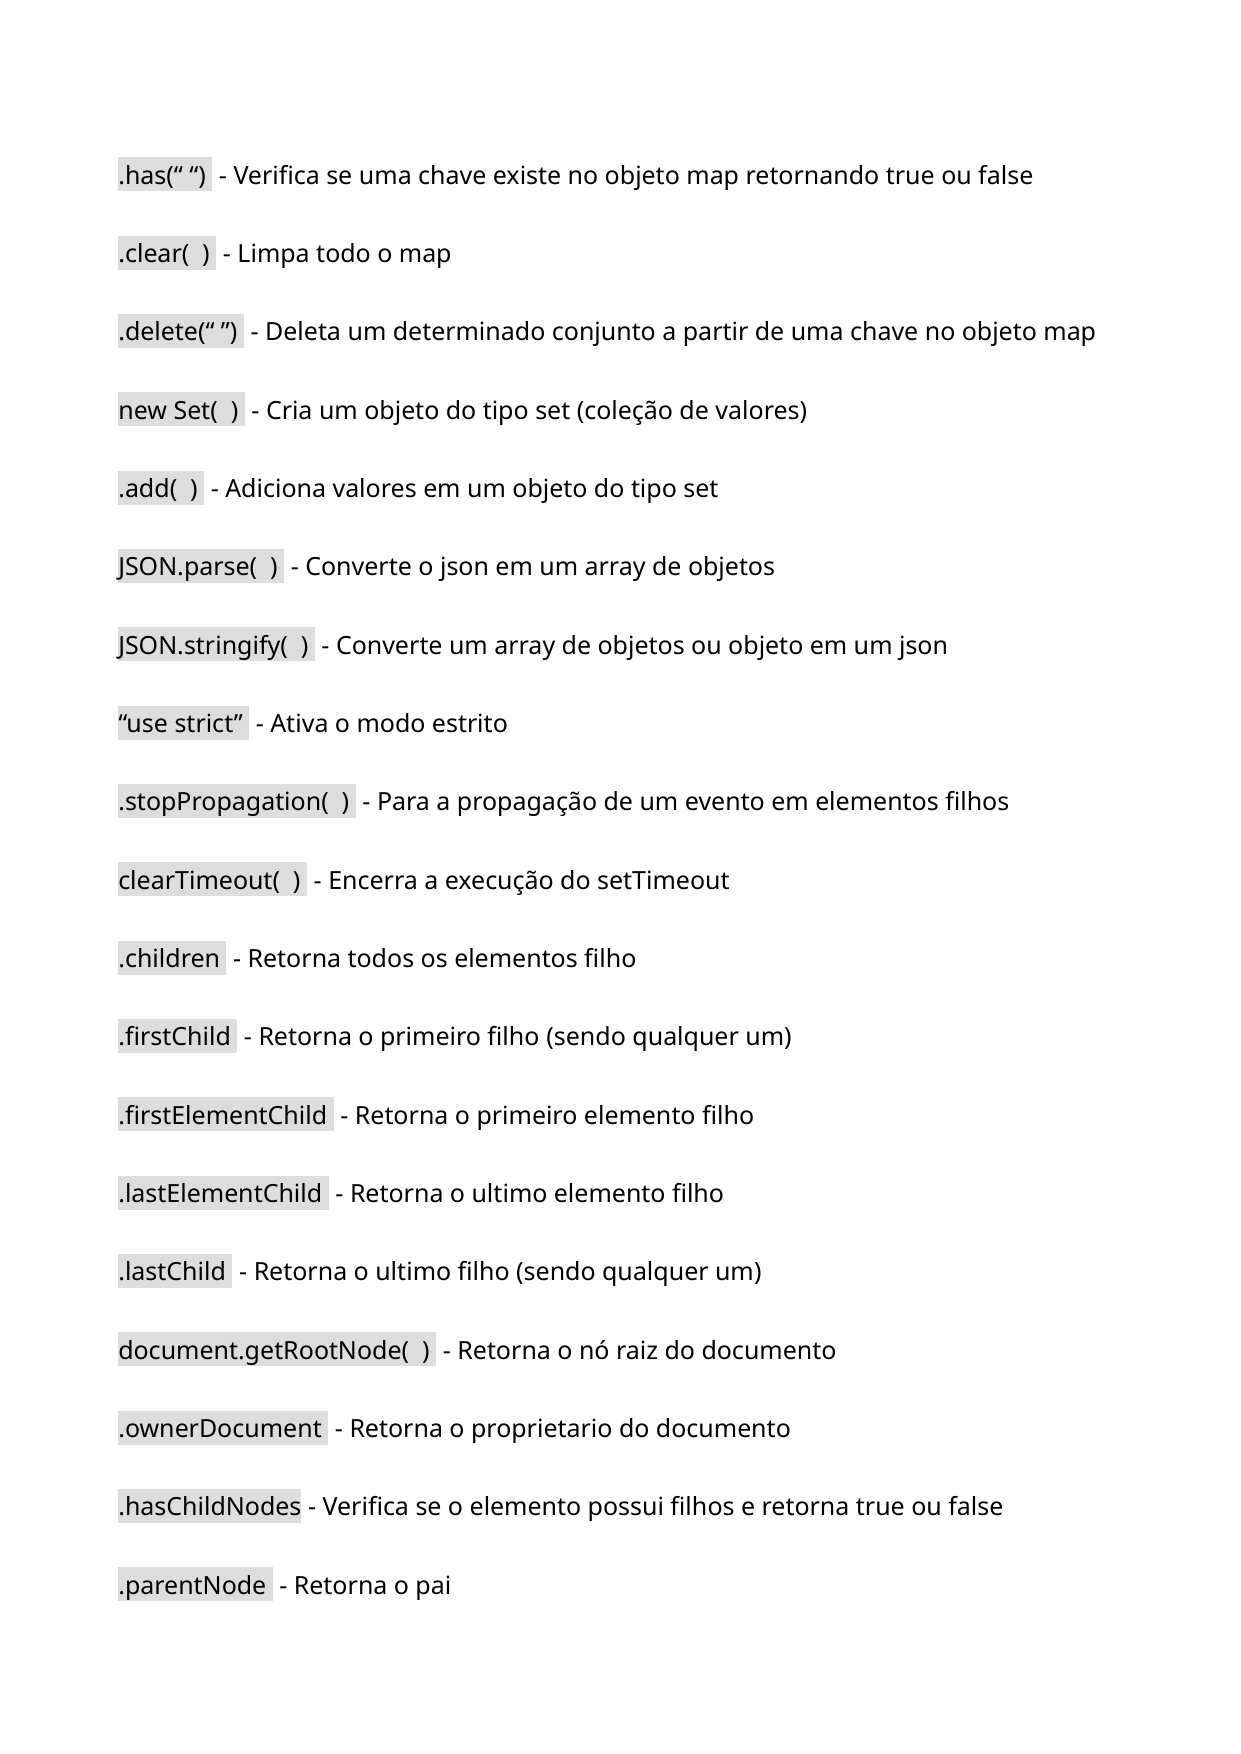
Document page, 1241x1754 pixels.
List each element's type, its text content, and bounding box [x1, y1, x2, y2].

text .ownerDocument - Retorna o proprietario do documento [118, 1411, 1122, 1445]
text .stopPropagation( ) - Para a propagação de um evento em elementos filhos [118, 784, 1122, 818]
text “use strict” - Ativa o modo estrito [118, 706, 1122, 740]
text .children - Retorna todos os elementos filho [118, 941, 1122, 975]
text .lastChild - Retorna o ultimo filho (sendo qualquer um) [118, 1254, 1122, 1288]
text .hasChildNodes - Verifica se o elemento possui filhos e retorna true ou false [118, 1489, 1122, 1523]
text new Set( ) - Cria um objeto do tipo set (coleção de valores) [118, 392, 1122, 426]
text JSON.stringify( ) - Converte um array de objetos ou objeto em um json [118, 627, 1122, 661]
text .lastElementChild - Retorna o ultimo elemento filho [118, 1176, 1122, 1210]
text .parentNode - Retorna o pai [118, 1567, 1122, 1601]
text .clear( ) - Limpa todo o map [118, 236, 1122, 270]
text JSON.parse( ) - Converte o json em um array de objetos [118, 549, 1122, 583]
text document.getRootNode( ) - Retorna o nó raiz do documento [118, 1332, 1122, 1366]
text .delete(“ ”) - Deleta um determinado conjunto a partir de uma chave no objeto map [118, 314, 1122, 348]
text .add( ) - Adiciona valores em um objeto do tipo set [118, 471, 1122, 505]
text clearTimeout( ) - Encerra a execução do setTimeout [118, 862, 1122, 896]
text .firstElementChild - Retorna o primeiro elemento filho [118, 1097, 1122, 1131]
text .has(“ “) - Verifica se uma chave existe no objeto map retornando true ou false [118, 157, 1122, 191]
text .firstChild - Retorna o primeiro filho (sendo qualquer um) [118, 1019, 1122, 1053]
